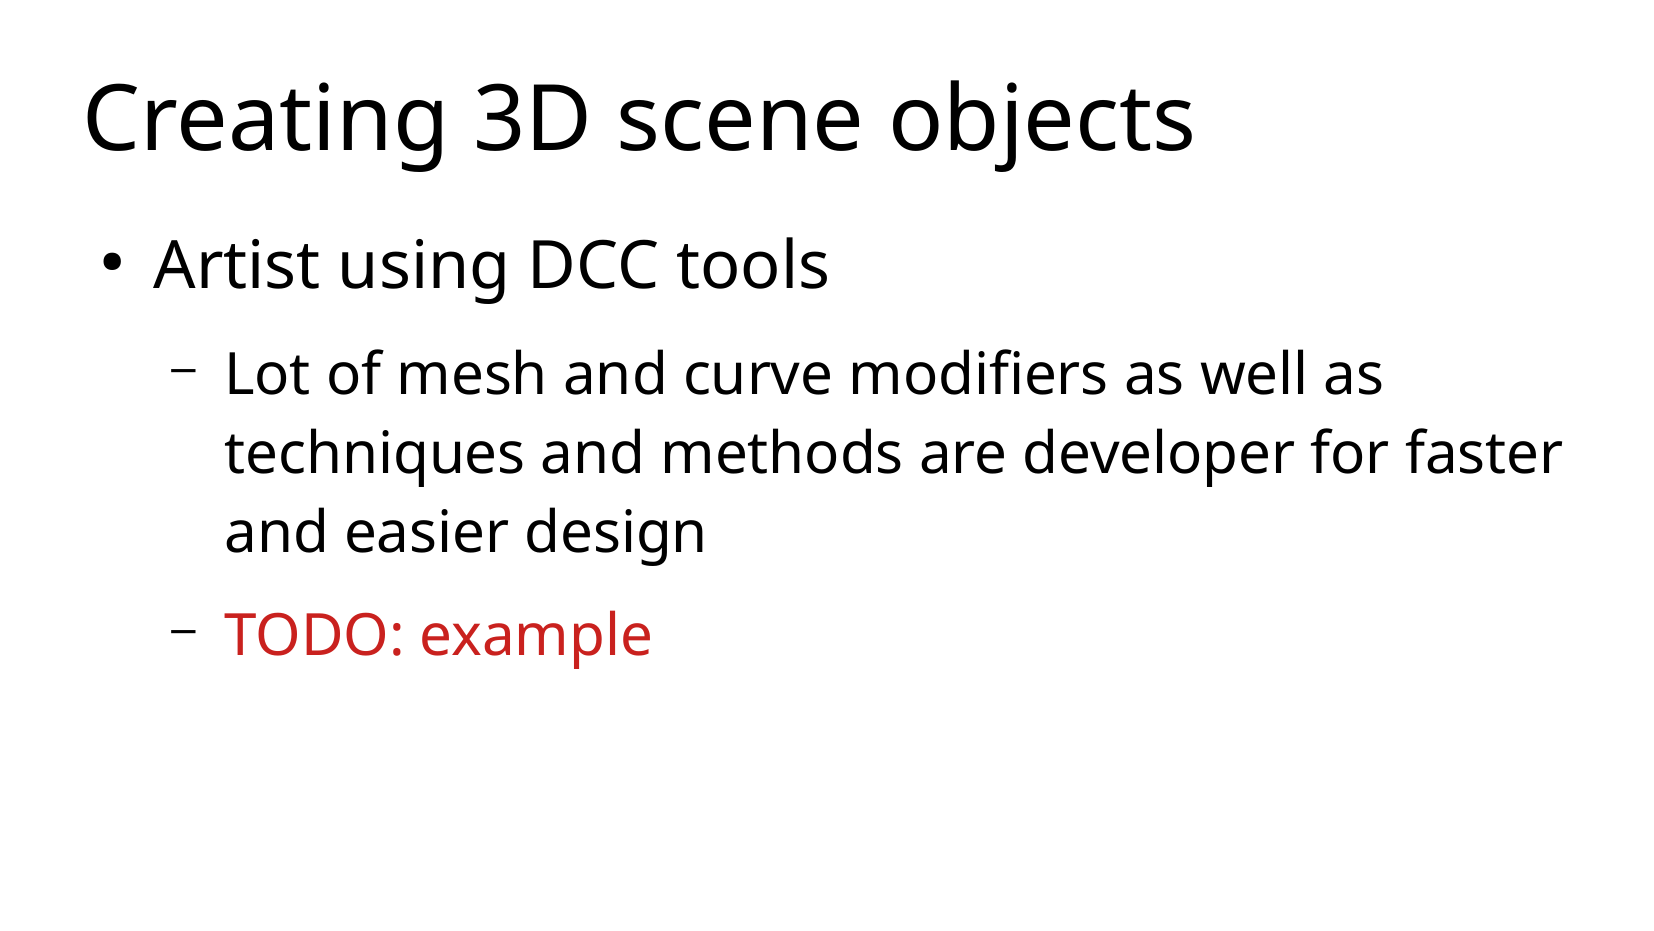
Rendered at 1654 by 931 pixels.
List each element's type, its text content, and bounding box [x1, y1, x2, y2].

title Creating 3D scene objects [82, 37, 1571, 193]
list Artist using DCC tools Lot of mesh and curve modifiers as well as techniques and methods are developer for faster and easier design TODO: example [82, 217, 1571, 758]
